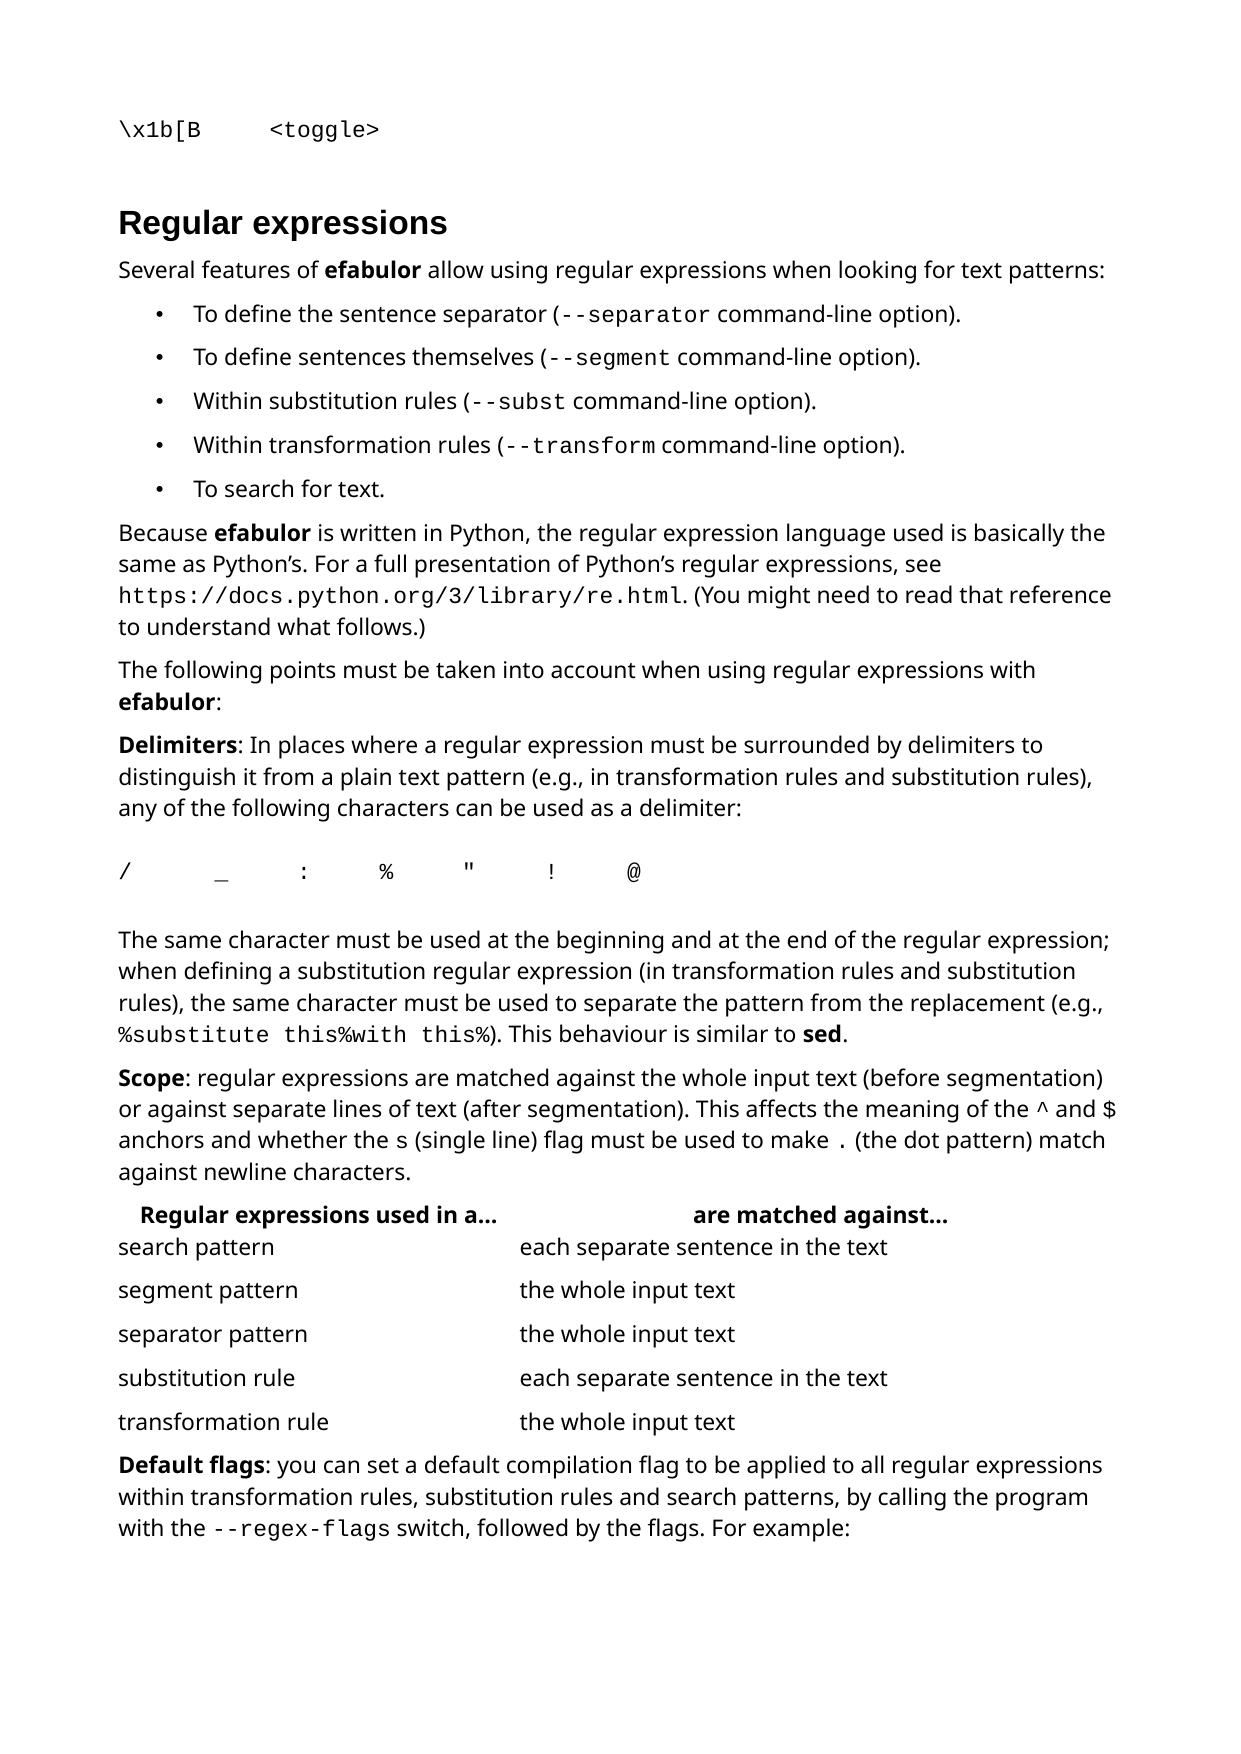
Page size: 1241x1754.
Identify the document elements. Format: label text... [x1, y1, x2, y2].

table_cell the whole input text [519, 1406, 1122, 1449]
table_header are matched against... [519, 1199, 1122, 1231]
table_cell segment pattern [118, 1274, 519, 1318]
table_cell separator pattern [118, 1318, 519, 1362]
text Because efabulor is written in Python, the regular expression language used is basically the same as Python’s. For a full presentation of Python’s regular expressions, see https://docs.python.org/3/library/re.html. (You might need to read that reference to understand what follows.) [118, 517, 1122, 642]
text Default flags: you can set a default compilation flag to be applied to all regular expressions within transformation rules, substitution rules and search patterns, by calling the program with the ‑‑regex‑flags switch, followed by the flags. For example: [118, 1449, 1122, 1543]
table_cell the whole input text [519, 1318, 1122, 1362]
text Scope: regular expressions are matched against the whole input text (before segmentation) or against separate lines of text (after segmentation). This affects the meaning of the ^ and $ anchors and whether the s (single line) flag must be used to make . (the dot pattern) match against newline characters. [118, 1062, 1122, 1187]
table_cell each separate sentence in the text [519, 1362, 1122, 1406]
text Delimiters: In places where a regular expression must be surrounded by delimiters to distinguish it from a plain text pattern (e.g., in transformation rules and substitution rules), any of the following characters can be used as a delimiter: [118, 729, 1122, 823]
table_cell each separate sentence in the text [519, 1231, 1122, 1274]
text The following points must be taken into account when using regular expressions with efabulor: [118, 654, 1122, 717]
list To define the sentence separator (‑‑separator command‑line option). [156, 297, 1122, 329]
table_cell transformation rule [118, 1406, 519, 1449]
text The same character must be used at the beginning and at the end of the regular expression; when defining a substitution regular expression (in transformation rules and substitution rules), the same character must be used to separate the pattern from the replacement (e.g., %substitute this%with this%). This behaviour is similar to sed. [118, 924, 1122, 1049]
text Several features of efabulor allow using regular expressions when looking for text patterns: [118, 254, 1122, 285]
list To search for text. [156, 473, 1122, 504]
table_cell search pattern [118, 1231, 519, 1274]
table_header Regular expressions used in a… [118, 1199, 519, 1231]
list Within substitution rules (‑‑subst command‑line option). [156, 385, 1122, 417]
table_cell substitution rule [118, 1362, 519, 1406]
list To define sentences themselves (‑‑segment command‑line option). [156, 341, 1122, 373]
subtitle Regular expressions [118, 203, 1122, 241]
text / _ : % " ! @ [118, 860, 1122, 886]
text \x1b[B <toggle> [118, 118, 1122, 144]
table_cell the whole input text [519, 1274, 1122, 1318]
list Within transformation rules (‑‑transform command‑line option). [156, 429, 1122, 460]
